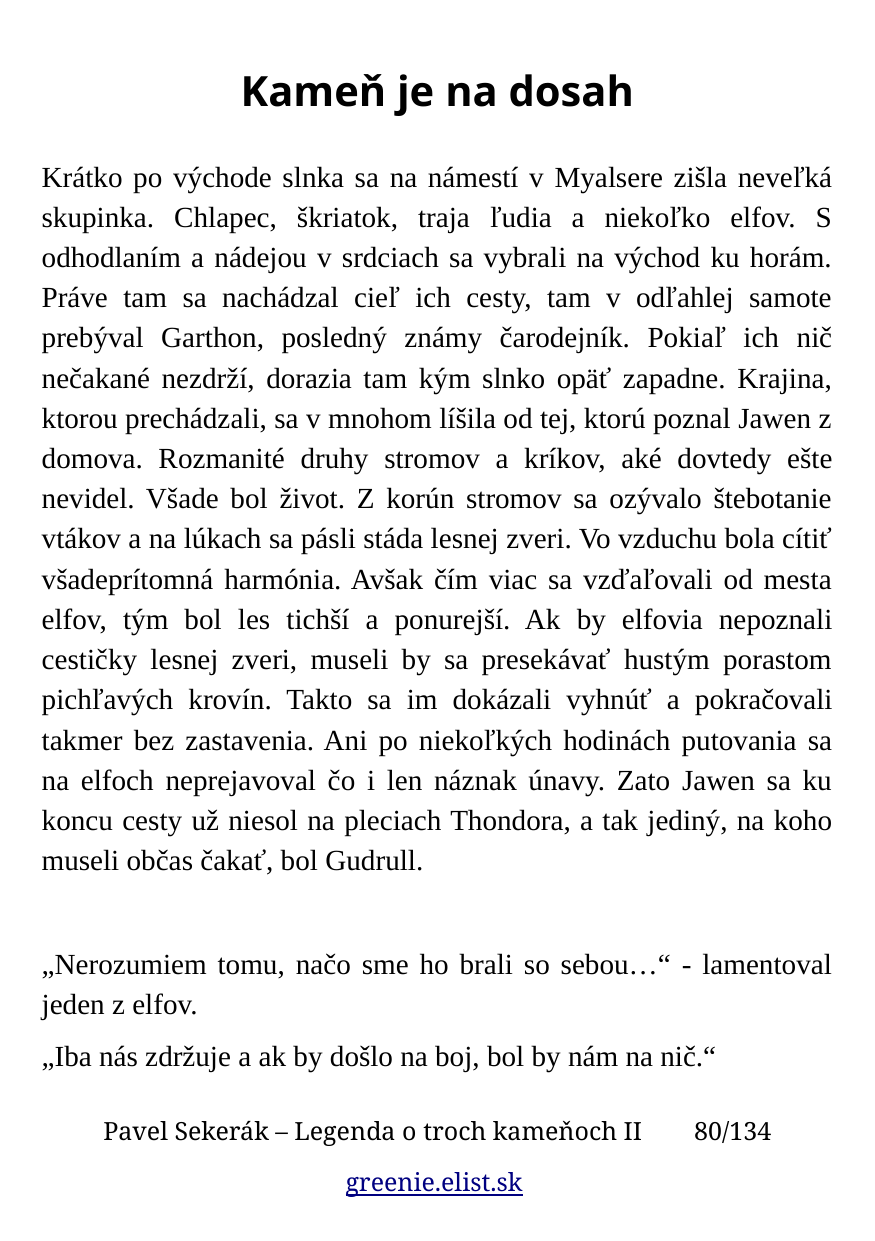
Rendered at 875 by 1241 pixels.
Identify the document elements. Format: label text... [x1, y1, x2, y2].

subtitle Kameň je na dosah [41, 62, 833, 119]
text „Nerozumiem tomu, načo sme ho brali so sebou…“ - lamentoval jeden z elfov. [41, 947, 833, 1021]
text Krátko po východe slnka sa na námestí v Myalsere zišla neveľká skupinka. Chlapec, škriatok, traja ľudia a niekoľko elfov. S odhodlaním a nádejou v srdciach sa vybrali na východ ku horám. Práve tam sa nachádzal cieľ ich cesty, tam v odľahlej samote prebýval Garthon, posledný známy čarodejník. Pokiaľ ich nič nečakané nezdrží, dorazia tam kým slnko opäť zapadne. Krajina, ktorou prechádzali, sa v mnohom líšila od tej, ktorú poznal Jawen z domova. Rozmanité druhy stromov a kríkov, aké dovtedy ešte nevidel. Všade bol život. Z korún stromov sa ozývalo štebotanie vtákov a na lúkach sa pásli stáda lesnej zveri. Vo vzduchu bola cítiť všadeprítomná harmónia. Avšak čím viac sa vzďaľovali od mesta elfov, tým bol les tichší a ponurejší. Ak by elfovia nepoznali cestičky lesnej zveri, museli by sa presekávať hustým porastom pichľavých krovín. Takto sa im dokázali vyhnúť a pokračovali takmer bez zastavenia. Ani po niekoľkých hodinách putovania sa na elfoch neprejavoval čo i len náznak únavy. Zato Jawen sa ku koncu cesty už niesol na pleciach Thondora, a tak jediný, na koho museli občas čakať, bol Gudrull. [41, 160, 833, 877]
text „Iba nás zdržuje a ak by došlo na boj, bol by nám na nič.“ [41, 1039, 833, 1073]
